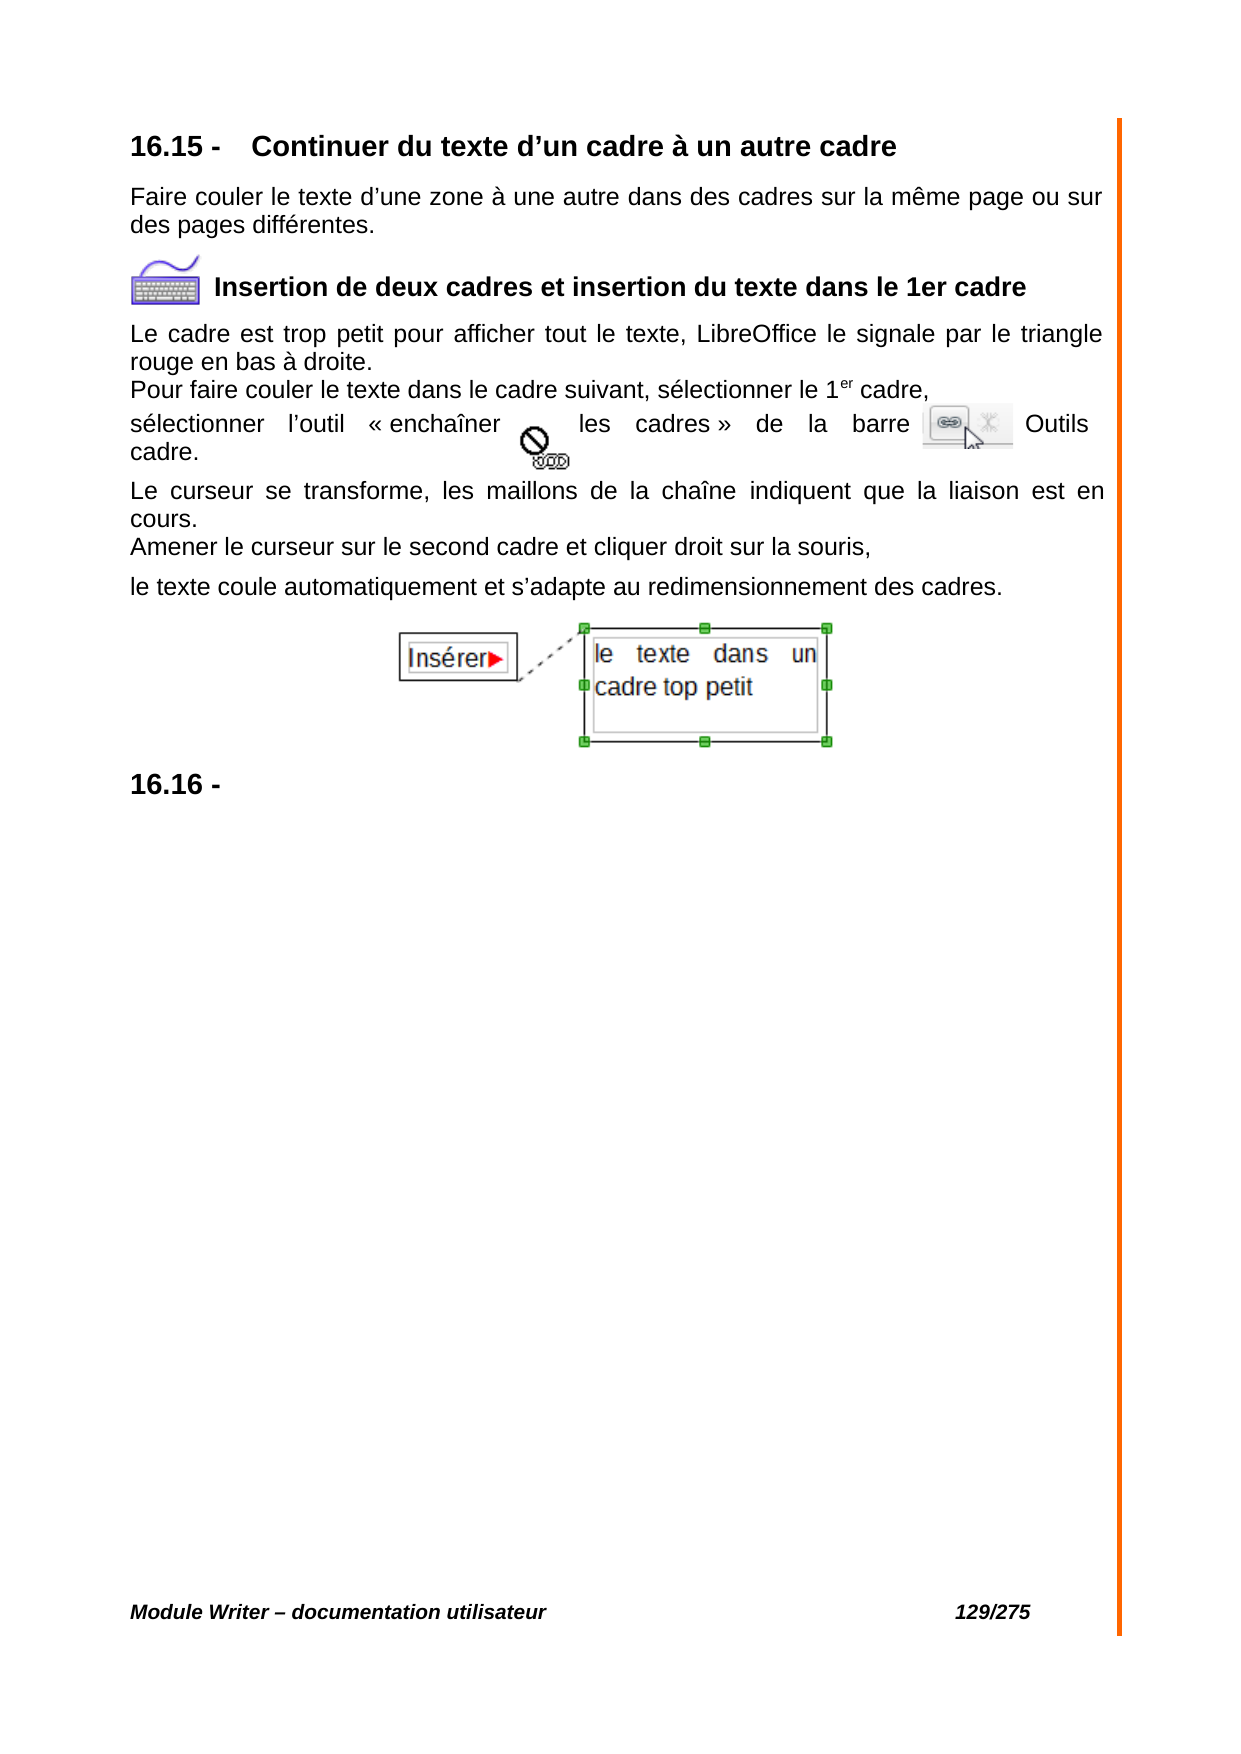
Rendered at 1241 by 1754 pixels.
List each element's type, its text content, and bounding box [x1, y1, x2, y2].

text Le cadre est trop petit pour afficher tout le texte, LibreOffice le signale par le triangle rouge en bas à droite. [130, 320, 1105, 376]
text Insertion de deux cadres et insertion du texte dans le 1er cadre [203, 272, 1105, 302]
text Amener le curseur sur le second cadre et cliquer droit sur la souris, [130, 533, 1105, 561]
picture [368, 610, 867, 768]
picture [922, 403, 1014, 449]
subtitle Continuer du texte d’un cadre à un autre cadre [130, 130, 1105, 162]
text Faire couler le texte d’une zone à une autre dans des cadres sur la même page ou sur des pages différentes. [130, 182, 1105, 238]
text Pour faire couler le texte dans le cadre suivant, sélectionner le 1er cadre, [130, 376, 1105, 404]
text sélectionner l’outil « enchaîner les cadres » de la barre Outils cadre. [130, 409, 1105, 465]
text Le curseur se transforme, les maillons de la chaîne indiquent que la liaison est en cours. [130, 477, 1105, 533]
picture [127, 244, 203, 319]
text le texte coule automatiquement et s’adapte au redimensionnement des cadres. [130, 573, 1105, 601]
picture [500, 415, 579, 476]
